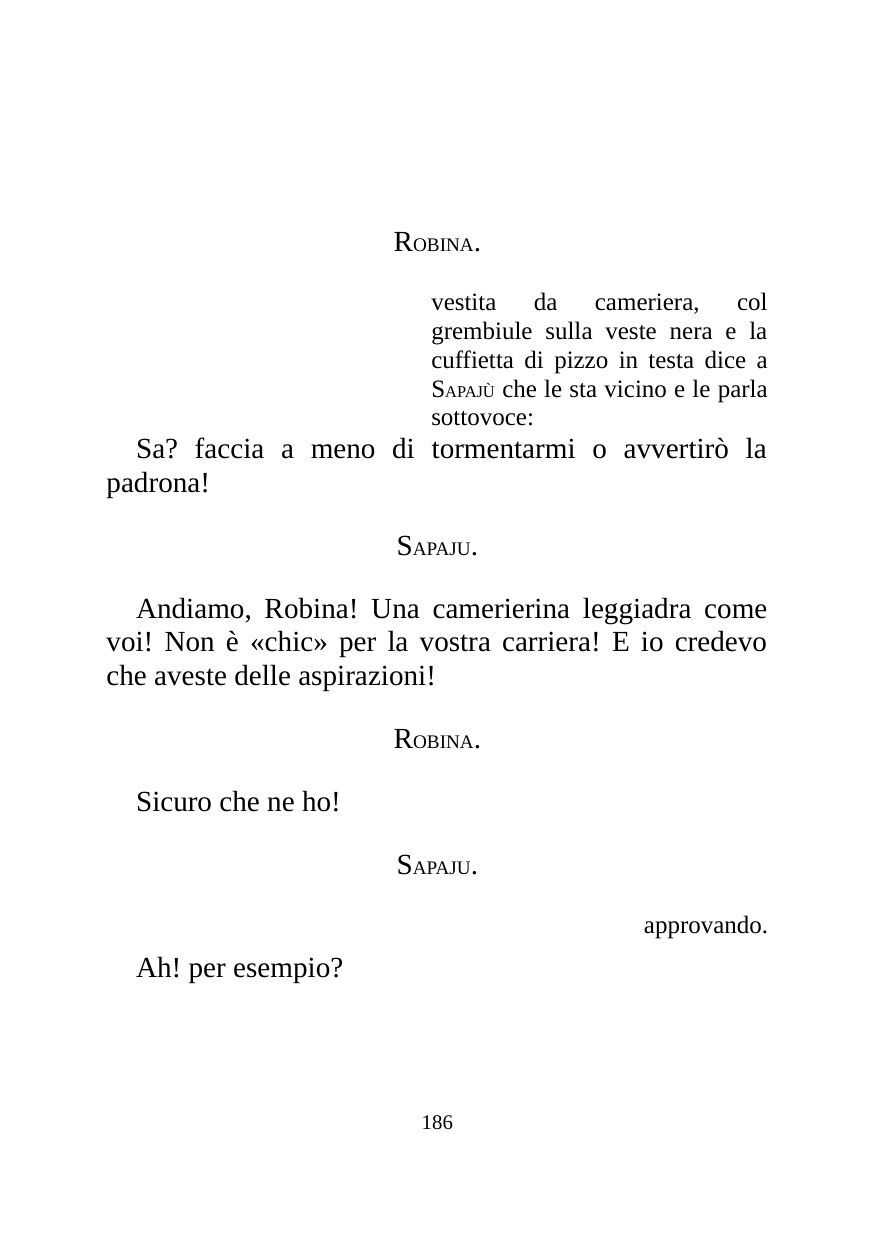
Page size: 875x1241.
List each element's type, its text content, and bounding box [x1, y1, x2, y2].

text approvando. [431, 910, 768, 939]
text Andiamo, Robina! Una camerierina leggiadra come voi! Non è «chic» per la vostra carriera! E io credevo che aveste delle aspirazioni! [106, 591, 768, 691]
text Sapaju. [106, 847, 768, 880]
text vestita da cameriera, col grembiule sulla veste nera e la cuffietta di pizzo in testa dice a Sapajù che le sta vicino e le parla sottovoce: [431, 287, 768, 431]
text Sa? faccia a meno di tormentarmi o avvertirò la padrona! [106, 431, 768, 498]
text Robina. [106, 224, 768, 258]
text Ah! per esempio? [106, 950, 768, 984]
text Sicuro che ne ho! [106, 784, 768, 817]
text Robina. [106, 721, 768, 754]
text Sapaju. [106, 528, 768, 561]
